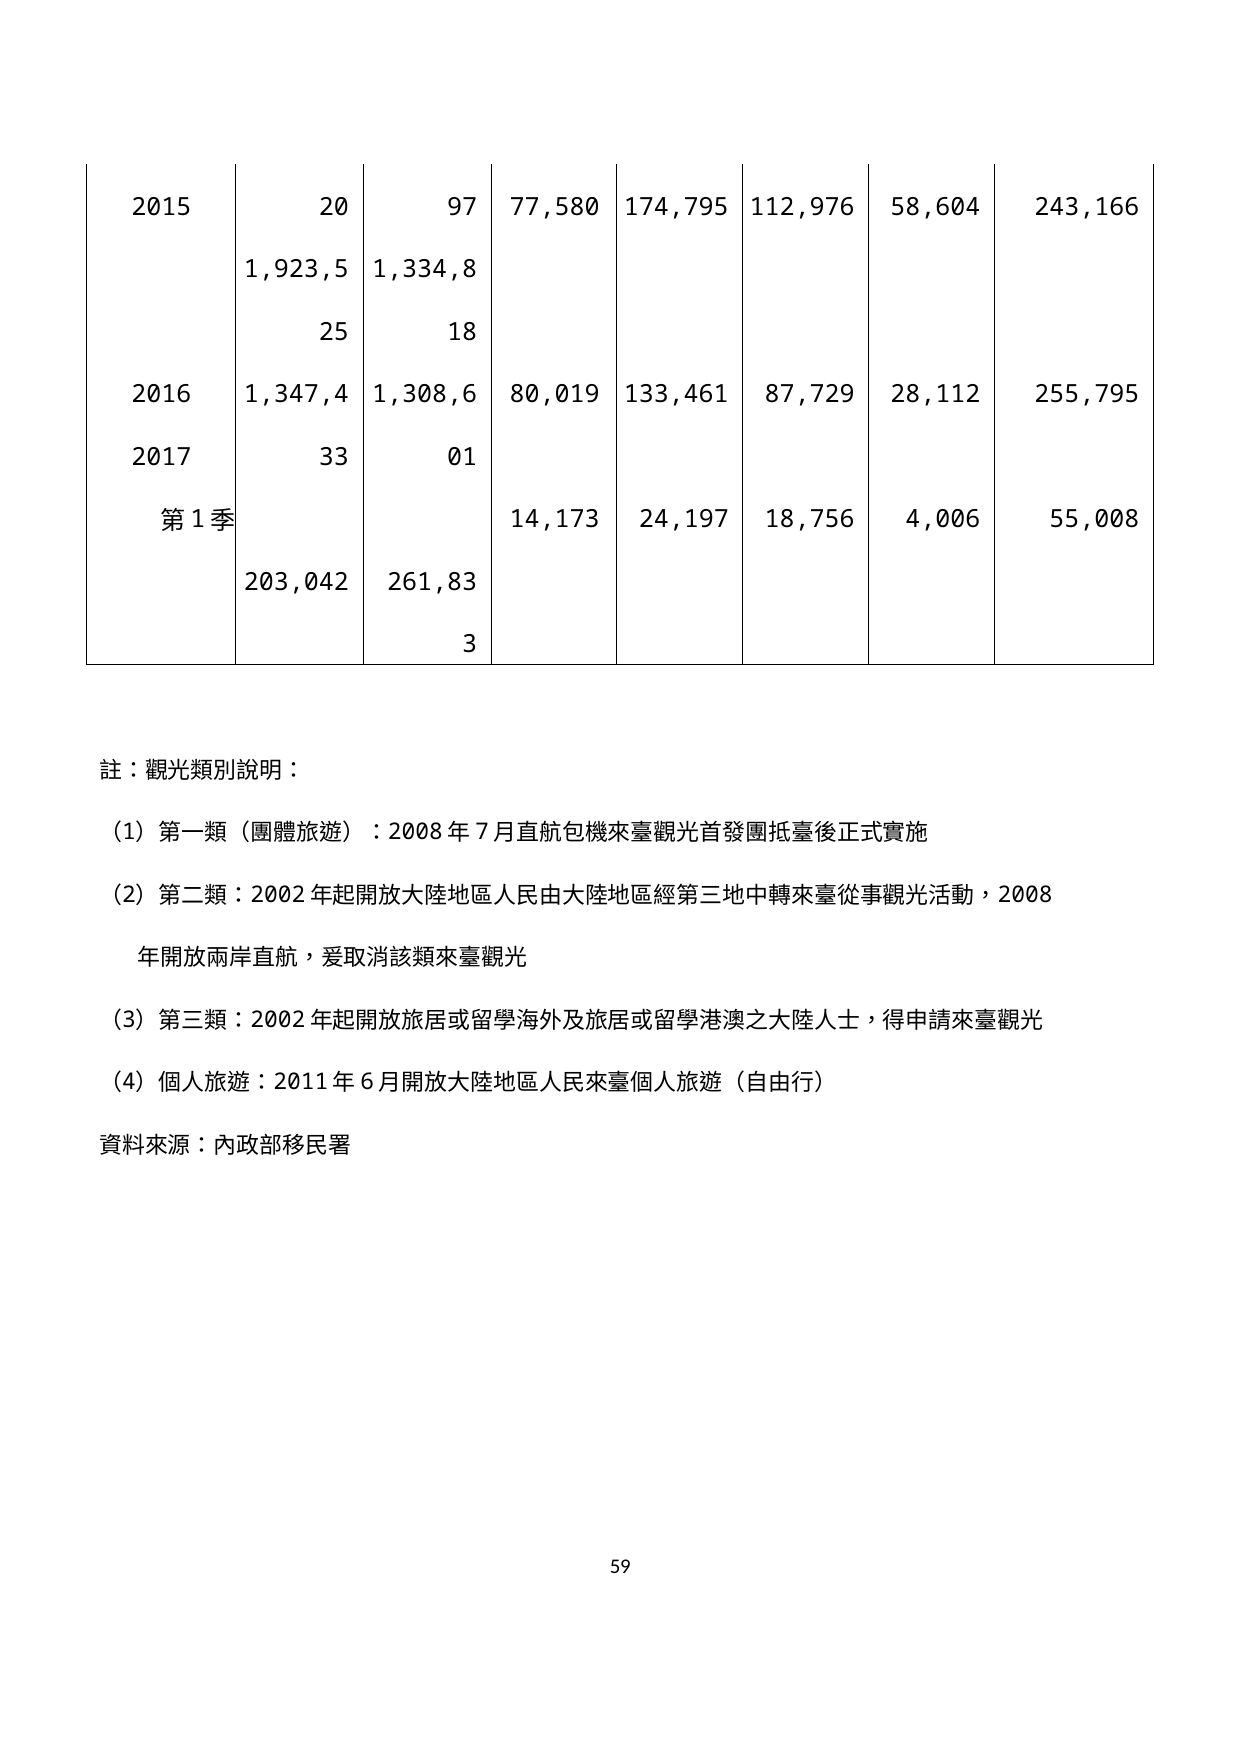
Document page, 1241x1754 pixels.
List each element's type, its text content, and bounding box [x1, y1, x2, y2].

table_cell 133,461 24,197 [617, 352, 742, 664]
table_cell 1,347,433 203,042 [236, 352, 363, 664]
table_cell 255,795 55,008 [995, 352, 1153, 664]
table_cell 174,795 [617, 164, 742, 352]
table_cell 58,604 [869, 164, 994, 352]
text 註：觀光類別說明： [99, 727, 1053, 789]
table_cell 2015 [87, 164, 235, 352]
text 資料來源：內政部移民署 [99, 1102, 1053, 1164]
text （2）第二類：2002年起開放大陸地區人民由大陸地區經第三地中轉來臺從事觀光活動，2008年開放兩岸直航，爰取消該類來臺觀光 [99, 852, 1078, 977]
table_cell 1,308,601 261,833 [364, 352, 491, 664]
table_cell 97 1,334,818 [364, 164, 491, 352]
table_cell 2016 2017 第1季 [87, 352, 235, 664]
table_cell 87,729 18,756 [743, 352, 868, 664]
text （4）個人旅遊：2011年6月開放大陸地區人民來臺個人旅遊（自由行） [99, 1039, 1053, 1102]
table_cell 20 1,923,525 [236, 164, 363, 352]
table_cell 112,976 [743, 164, 868, 352]
table_cell 77,580 [492, 164, 616, 352]
table_cell 80,019 14,173 [492, 352, 616, 664]
table_cell 243,166 [995, 164, 1153, 352]
table_cell 28,112 4,006 [869, 352, 994, 664]
text （3）第三類：2002年起開放旅居或留學海外及旅居或留學港澳之大陸人士，得申請來臺觀光 [99, 977, 1078, 1039]
text （1）第一類（團體旅遊）：2008年7月直航包機來臺觀光首發團抵臺後正式實施 [99, 789, 1078, 852]
